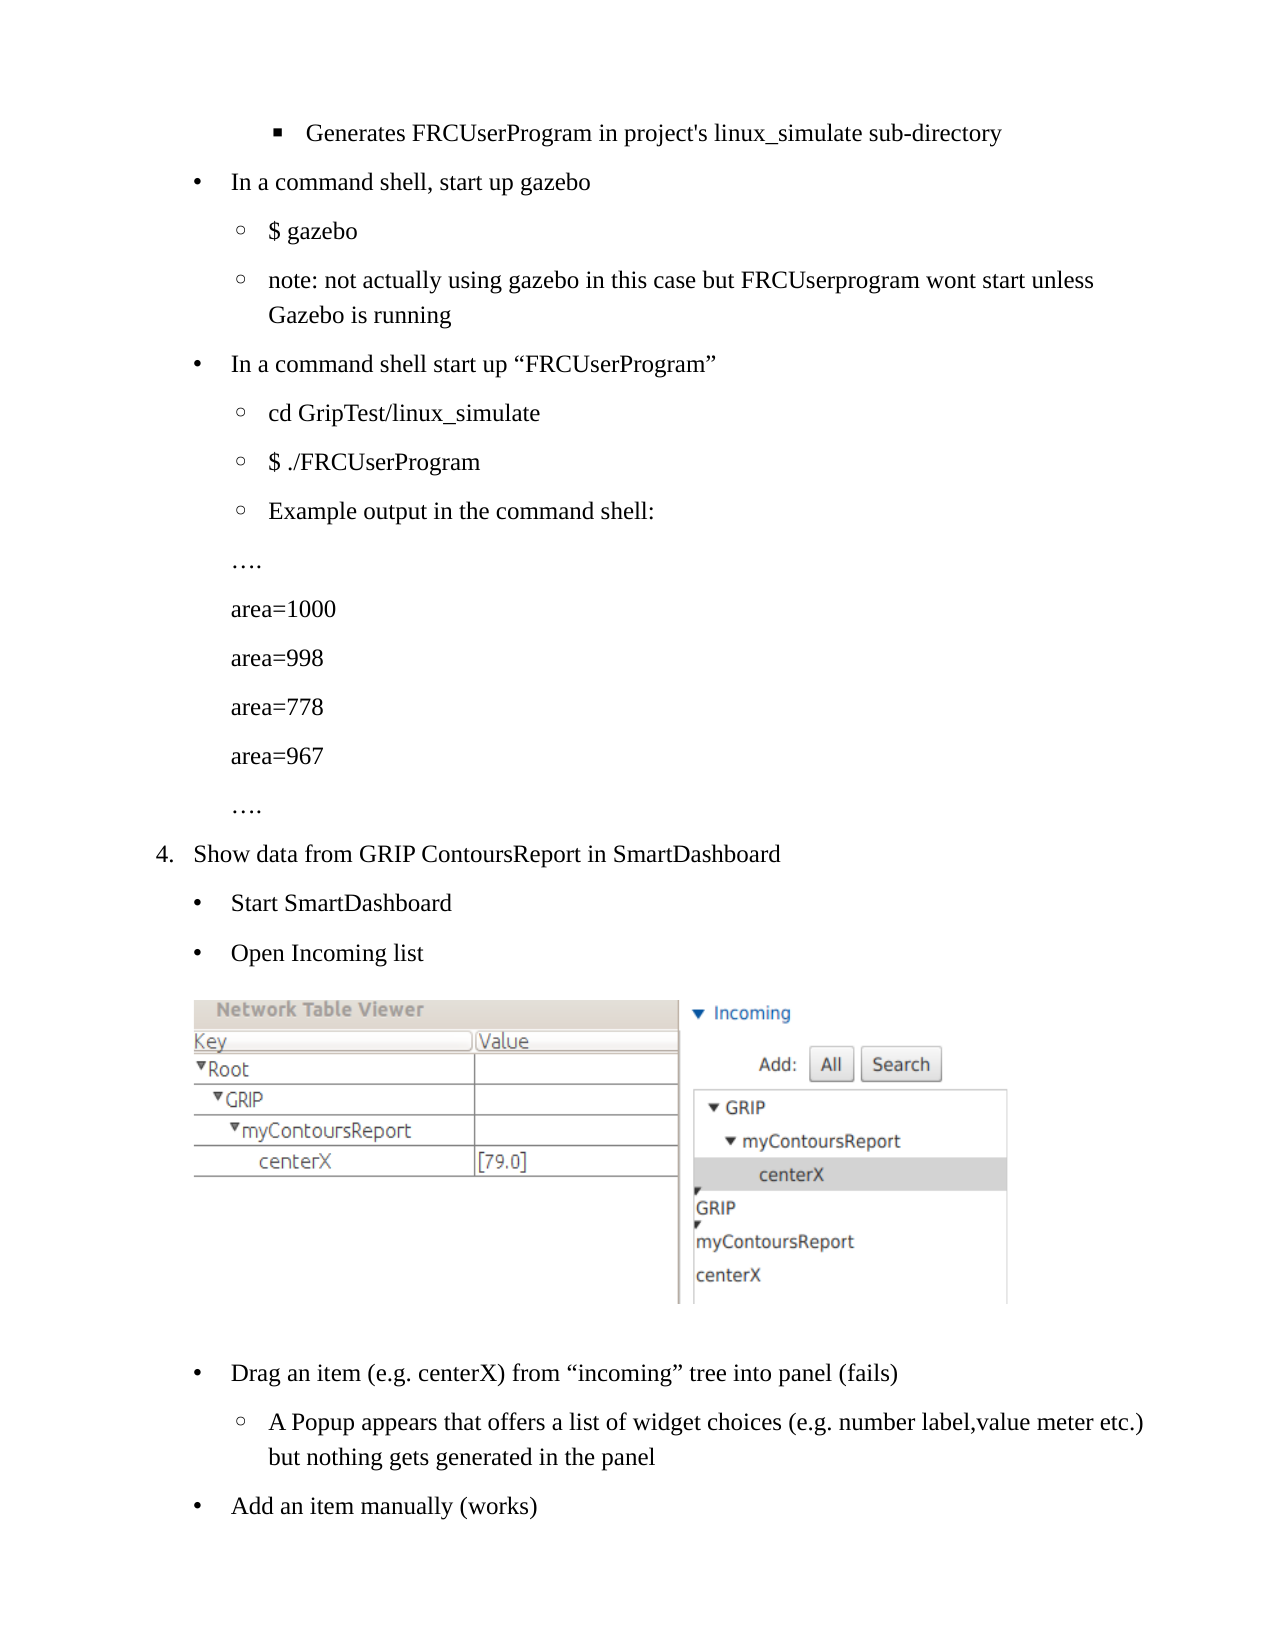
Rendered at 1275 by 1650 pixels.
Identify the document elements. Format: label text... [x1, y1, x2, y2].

list Add an item manually (works) [193, 1491, 1157, 1519]
text area=778 [231, 692, 1157, 721]
list Example output in the command shell: [231, 496, 1157, 525]
list note: not actually using gazebo in this case but FRCUserprogram wont start unless Gazebo is running [231, 265, 1157, 328]
list Start SmartDashboard [193, 888, 1157, 917]
list Drag an item (e.g. centerX) from “incoming” tree into panel (fails) [193, 1358, 1157, 1387]
list $ gazebo [231, 216, 1157, 245]
list In a command shell start up “FRCUserProgram” [193, 349, 1157, 378]
text …. [231, 790, 1157, 819]
text area=1000 [231, 594, 1157, 623]
list A Popup appears that offers a list of widget choices (e.g. number label,value meter etc.) but nothing gets generated in the panel [231, 1407, 1157, 1471]
list Open Incoming list [193, 938, 1157, 966]
text area=967 [231, 741, 1157, 770]
list Show data from GRIP ContoursReport in SmartDashboard [156, 839, 1157, 868]
list …. [193, 545, 1157, 574]
list In a command shell, start up gazebo [193, 167, 1157, 196]
picture [193, 1000, 1008, 1304]
list $ ./FRCUserProgram [231, 447, 1157, 476]
list cd GripTest/linux_simulate [231, 398, 1157, 427]
list Generates FRCUserProgram in project's linux_simulate sub-directory [268, 118, 1157, 147]
text area=998 [231, 643, 1157, 672]
